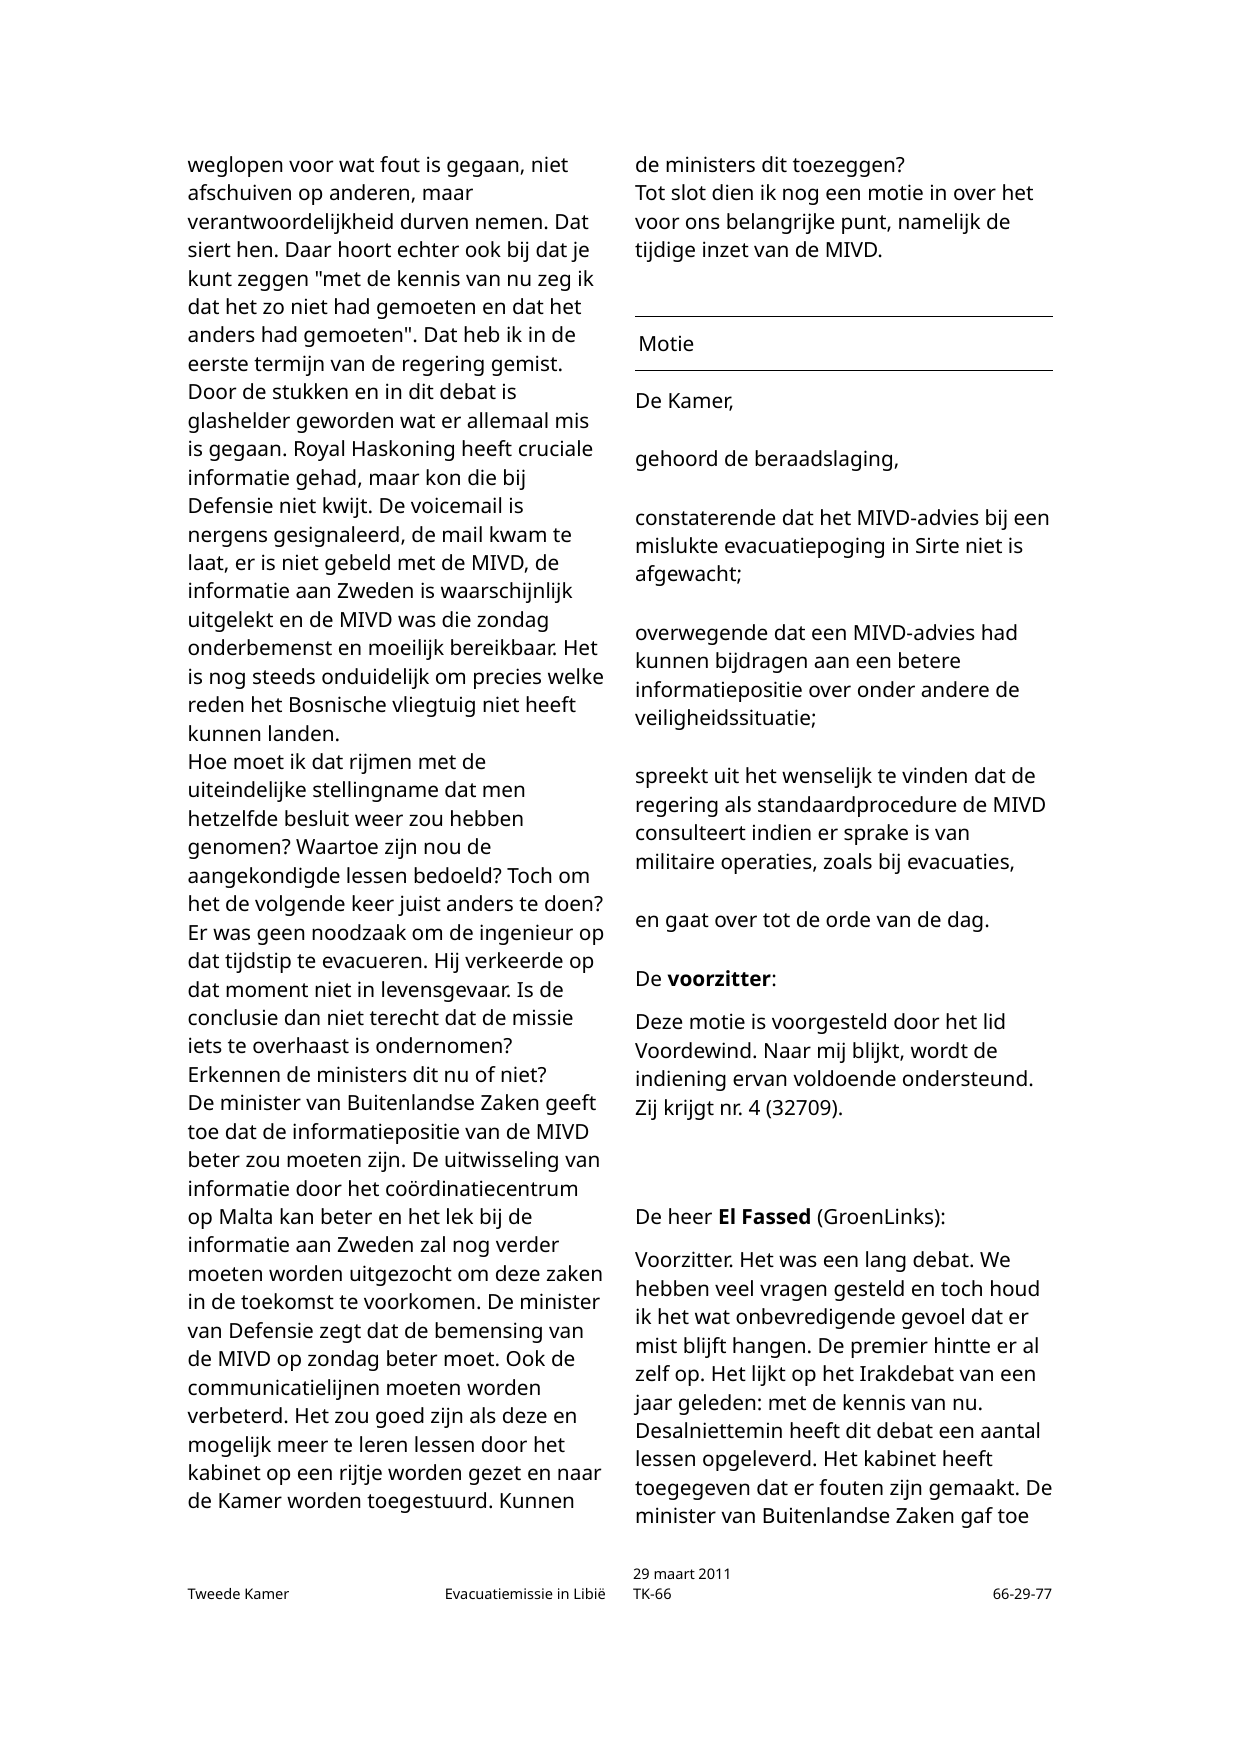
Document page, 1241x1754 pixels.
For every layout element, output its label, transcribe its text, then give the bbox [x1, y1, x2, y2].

text Tot slot dien ik nog een motie in over het voor ons belangrijke punt, namelijk de tijdige inzet van de MIVD. [635, 178, 1053, 264]
text Zij krijgt nr. 4 (32709). [635, 1093, 1053, 1121]
text  [635, 1151, 1053, 1179]
text en gaat over tot de orde van de dag. [635, 905, 1053, 934]
text De heer El Fassed (GroenLinks): [635, 1202, 1053, 1230]
text weglopen voor wat fout is gegaan, niet afschuiven op anderen, maar verantwoordelijkheid durven nemen. Dat siert hen. Daar hoort echter ook bij dat je kunt zeggen "met de kennis van nu zeg ik dat het zo niet had gemoeten en dat het anders had gemoeten". Dat heb ik in de eerste termijn van de regering gemist. Door de stukken en in dit debat is glashelder geworden wat er allemaal mis is gegaan. Royal Haskoning heeft cruciale informatie gehad, maar kon die bij Defensie niet kwijt. De voicemail is nergens gesignaleerd, de mail kwam te laat, er is niet gebeld met de MIVD, de informatie aan Zweden is waarschijnlijk uitgelekt en de MIVD was die zondag onderbemenst en moeilijk bereikbaar. Het is nog steeds onduidelijk om precies welke reden het Bosnische vliegtuig niet heeft kunnen landen. [187, 150, 605, 747]
text De voorzitter: [635, 964, 1053, 992]
text spreekt uit het wenselijk te vinden dat de regering als standaardprocedure de MIVD consulteert indien er sprake is van militaire operaties, zoals bij evacuaties, [635, 762, 1053, 875]
text constaterende dat het MIVD-advies bij een mislukte evacuatiepoging in Sirte niet is afgewacht; [635, 503, 1053, 588]
text De minister van Buitenlandse Zaken geeft toe dat de informatiepositie van de MIVD beter zou moeten zijn. De uitwisseling van informatie door het coördinatiecentrum op Malta kan beter en het lek bij de informatie aan Zweden zal nog verder moeten worden uitgezocht om deze zaken in de toekomst te voorkomen. De minister van Defensie zegt dat de bemensing van de MIVD op zondag beter moet. Ook de communicatielijnen moeten worden verbeterd. Het zou goed zijn als deze en mogelijk meer te leren lessen door het kabinet op een rijtje worden gezet en naar de Kamer worden toegestuurd. Kunnen [187, 1088, 605, 1515]
text gehoord de beraadslaging, [635, 444, 1053, 473]
text de ministers dit toezeggen? [635, 150, 1053, 178]
text Voorzitter. Het was een lang debat. We hebben veel vragen gesteld en toch houd ik het wat onbevredigende gevoel dat er mist blijft hangen. De premier hintte er al zelf op. Het lijkt op het Irakdebat van een jaar geleden: met de kennis van nu. [635, 1245, 1053, 1416]
text Deze motie is voorgesteld door het lid Voordewind. Naar mij blijkt, wordt de indiening ervan voldoende ondersteund. [635, 1007, 1053, 1093]
subtitle Motie [635, 317, 1053, 370]
text Desalniettemin heeft dit debat een aantal lessen opgeleverd. Het kabinet heeft toegegeven dat er fouten zijn gemaakt. De minister van Buitenlandse Zaken gaf toe [635, 1416, 1053, 1530]
text overwegende dat een MIVD-advies had kunnen bijdragen aan een betere informatiepositie over onder andere de veiligheidssituatie; [635, 618, 1053, 732]
text Hoe moet ik dat rijmen met de uiteindelijke stellingname dat men hetzelfde besluit weer zou hebben genomen? Waartoe zijn nou de aangekondigde lessen bedoeld? Toch om het de volgende keer juist anders te doen? Er was geen noodzaak om de ingenieur op dat tijdstip te evacueren. Hij verkeerde op dat moment niet in levensgevaar. Is de conclusie dan niet terecht dat de missie iets te overhaast is ondernomen? Erkennen de ministers dit nu of niet? [187, 747, 605, 1088]
text De Kamer, [635, 386, 1053, 414]
